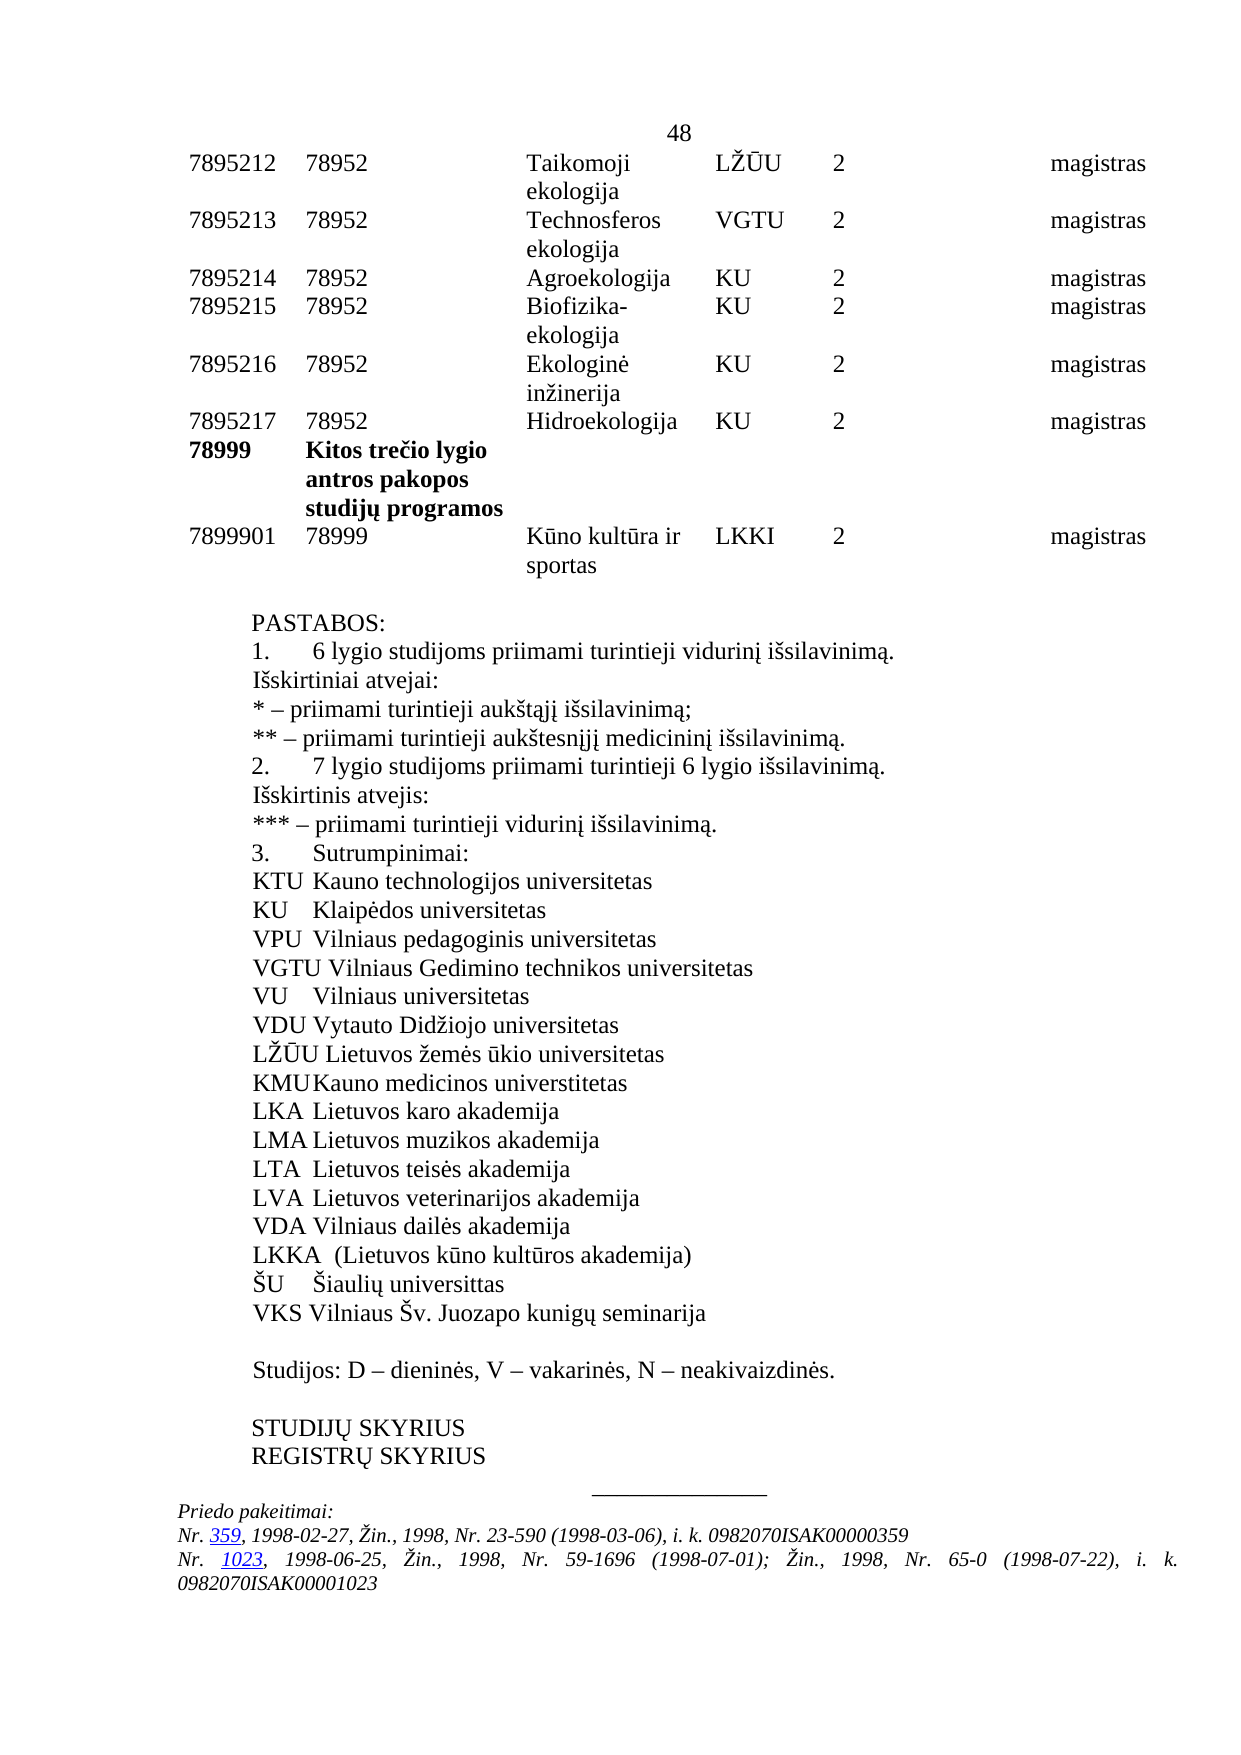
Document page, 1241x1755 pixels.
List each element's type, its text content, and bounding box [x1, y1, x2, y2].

text VDA Vilniaus dailės akademija [177, 1211, 1181, 1240]
table_cell magistras [1039, 521, 1197, 579]
table_cell 78952 [294, 406, 515, 435]
table_cell 7895215 [177, 291, 294, 349]
table_cell Agroekologija [515, 263, 704, 291]
text VGTU Vilniaus Gedimino technikos universitetas [177, 953, 1181, 981]
table_cell [1197, 521, 1202, 579]
table_cell Kitos trečio lygio antros pakopos studijų programos [294, 435, 515, 521]
table_cell magistras [1039, 291, 1197, 349]
table_cell 7899901 [177, 521, 294, 579]
text VDU Vytauto Didžiojo universitetas [177, 1010, 1181, 1039]
text KTU Kauno technologijos universitetas [177, 866, 1181, 895]
text Nr. 1023, 1998-06-25, Žin., 1998, Nr. 59-1696 (1998-07-01); Žin., 1998, Nr. 65-0 (1998-07-22), i. k. 0982070ISAK00001023 [177, 1547, 1181, 1595]
table_cell [1202, 148, 1207, 205]
table_cell [973, 521, 1039, 579]
table_cell [902, 205, 973, 263]
table_cell 7895213 [177, 205, 294, 263]
table_cell magistras [1039, 205, 1197, 263]
text Studijos: D – dieninės, V – vakarinės, N – neakivaizdinės. [177, 1355, 1181, 1384]
text 3. Sutrumpinimai: [177, 838, 1181, 866]
table_cell [1197, 148, 1202, 205]
text VPU Vilniaus pedagoginis universitetas [177, 924, 1181, 953]
table_cell [973, 148, 1039, 205]
table_cell [1202, 406, 1207, 435]
table_cell 7895217 [177, 406, 294, 435]
text LTA Lietuvos teisės akademija [177, 1154, 1181, 1183]
table_cell 2 [821, 263, 902, 291]
table_cell KU [704, 263, 821, 291]
table_cell 78999 [294, 521, 515, 579]
text VKS Vilniaus Šv. Juozapo kunigų seminarija [177, 1298, 1181, 1326]
text LVA Lietuvos veterinarijos akademija [177, 1183, 1181, 1211]
table_cell [1197, 205, 1202, 263]
table_cell [1197, 263, 1202, 291]
table_cell 2 [821, 349, 902, 406]
table_cell [1202, 205, 1207, 263]
text Studijų skyrius [177, 1413, 1181, 1441]
text * – priimami turintieji aukštąjį išsilavinimą; [177, 694, 1181, 723]
table_cell Biofizika-ekologija [515, 291, 704, 349]
text 1. 6 lygio studijoms priimami turintieji vidurinį išsilavinimą. [177, 636, 1181, 665]
text *** – priimami turintieji vidurinį išsilavinimą. [177, 809, 1181, 838]
table_cell [902, 406, 973, 435]
text Išskirtinis atvejis: [177, 780, 1181, 809]
table_cell 2 [821, 205, 902, 263]
table_cell [902, 349, 973, 406]
text KU Klaipėdos universitetas [177, 895, 1181, 924]
table_cell [902, 263, 973, 291]
table_cell magistras [1039, 406, 1197, 435]
text LKA Lietuvos karo akademija [177, 1096, 1181, 1125]
text ______________ [177, 1470, 1181, 1499]
table_cell 7895214 [177, 263, 294, 291]
table_cell Hidroekologija [515, 406, 704, 435]
table_cell [902, 435, 973, 521]
table_cell [973, 205, 1039, 263]
table_cell [973, 435, 1039, 521]
table_cell [1202, 291, 1207, 349]
text Pastabos: [177, 608, 1181, 636]
table_cell 2 [821, 521, 902, 579]
text LŽŪU Lietuvos žemės ūkio universitetas [177, 1039, 1181, 1068]
table_cell [1197, 291, 1202, 349]
table_cell [1202, 521, 1207, 579]
table_cell [821, 435, 902, 521]
table_cell [1202, 435, 1207, 521]
table_cell 78952 [294, 148, 515, 205]
table_cell 78999 [177, 435, 294, 521]
text Nr. 359, 1998-02-27, Žin., 1998, Nr. 23-590 (1998-03-06), i. k. 0982070ISAK00000359 [177, 1523, 1181, 1547]
table_cell Ekologinė inžinerija [515, 349, 704, 406]
table_cell [1197, 349, 1202, 406]
table_cell [1039, 435, 1197, 521]
table_cell 78952 [294, 205, 515, 263]
text VU Vilniaus universitetas [177, 981, 1181, 1010]
table_cell [1202, 349, 1207, 406]
text LKKA (Lietuvos kūno kultūros akademija) [177, 1240, 1181, 1269]
table_cell 2 [821, 148, 902, 205]
table_cell Technosferos ekologija [515, 205, 704, 263]
text ** – priimami turintieji aukštesnįjį medicininį išsilavinimą. [177, 723, 1181, 751]
table_cell 2 [821, 406, 902, 435]
table_cell [515, 435, 704, 521]
table_cell 7895216 [177, 349, 294, 406]
table_cell VGTU [704, 205, 821, 263]
table_cell 7895212 [177, 148, 294, 205]
table_cell LKKI [704, 521, 821, 579]
table_cell LŽŪU [704, 148, 821, 205]
table_cell [902, 521, 973, 579]
text Priedo pakeitimai: [177, 1499, 1181, 1523]
table_cell [973, 406, 1039, 435]
table_cell 78952 [294, 291, 515, 349]
table_cell KU [704, 291, 821, 349]
table_cell KU [704, 406, 821, 435]
table_cell magistras [1039, 263, 1197, 291]
table_cell KU [704, 349, 821, 406]
table_cell [704, 435, 821, 521]
text Registrų skyrius [177, 1441, 1181, 1470]
table_cell [902, 291, 973, 349]
table_cell 78952 [294, 263, 515, 291]
table_cell [1197, 406, 1202, 435]
table_cell [973, 263, 1039, 291]
text Išskirtiniai atvejai: [177, 665, 1181, 694]
table_cell 2 [821, 291, 902, 349]
table_cell [973, 291, 1039, 349]
table_cell [1202, 263, 1207, 291]
table_cell 78952 [294, 349, 515, 406]
text 2. 7 lygio studijoms priimami turintieji 6 lygio išsilavinimą. [177, 751, 1181, 780]
text ŠU Šiaulių universittas [177, 1269, 1181, 1298]
table_cell [1197, 435, 1202, 521]
text LMA Lietuvos muzikos akademija [177, 1125, 1181, 1154]
table_cell magistras [1039, 349, 1197, 406]
table_cell Kūno kultūra ir sportas [515, 521, 704, 579]
table_cell [902, 148, 973, 205]
text KMU Kauno medicinos universtitetas [177, 1068, 1181, 1096]
table_cell Taikomoji ekologija [515, 148, 704, 205]
table_cell magistras [1039, 148, 1197, 205]
table_cell [973, 349, 1039, 406]
